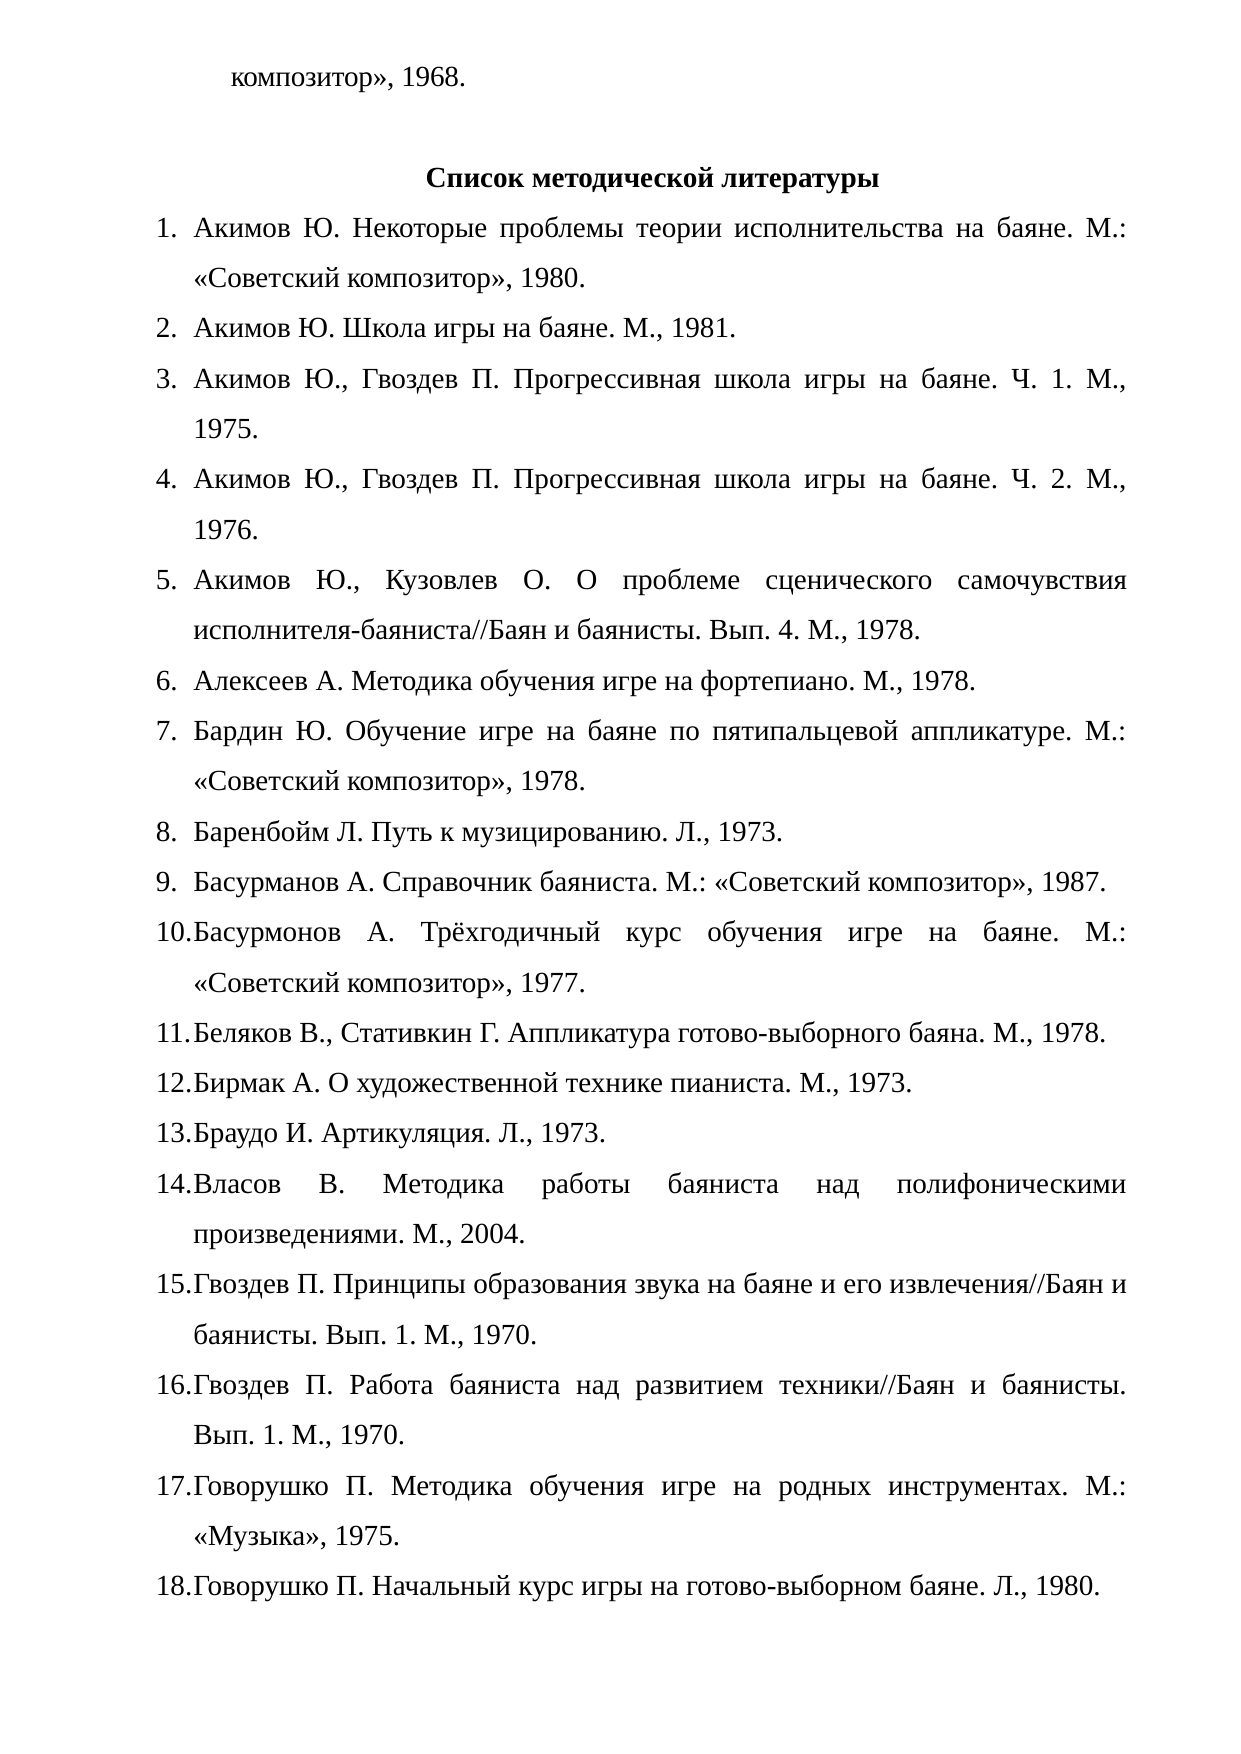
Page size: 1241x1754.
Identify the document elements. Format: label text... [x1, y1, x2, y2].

list Басурмонов А. Трёхгодичный курс обучения игре на баяне. М.: «Советский композитор», 1977. [156, 914, 1128, 998]
list Басурманов А. Справочник баяниста. М.: «Советский композитор», 1987. [156, 864, 1128, 898]
list Говорушко П. Методика обучения игре на родных инструментах. М.: «Музыка», 1975. [156, 1468, 1128, 1552]
list Браудо И. Артикуляция. Л., 1973. [156, 1116, 1128, 1149]
list композитор», 1968. [193, 59, 1142, 93]
list Бардин Ю. Обучение игре на баяне по пятипальцевой аппликатуре. М.: «Советский композитор», 1978. [156, 713, 1128, 797]
list Акимов Ю. Школа игры на баяне. М., 1981. [156, 311, 1128, 344]
list Гвоздев П. Работа баяниста над развитием техники//Баян и баянисты. Вып. 1. М., 1970. [156, 1367, 1128, 1451]
list Гвоздев П. Принципы образования звука на баяне и его извлечения//Баян и баянисты. Вып. 1. М., 1970. [156, 1267, 1128, 1350]
list Беляков В., Стативкин Г. Аппликатура готово-выборного баяна. М., 1978. [156, 1015, 1128, 1048]
list Говорушко П. Начальный курс игры на готово-выборном баяне. Л., 1980. [156, 1568, 1128, 1602]
list Власов В. Методика работы баяниста над полифоническими произведениями. М., 2004. [156, 1166, 1128, 1250]
list Акимов Ю., Гвоздев П. Прогрессивная школа игры на баяне. Ч. 1. М., 1975. [156, 361, 1128, 445]
list Алексеев А. Методика обучения игре на фортепиано. М., 1978. [156, 663, 1128, 696]
list Баренбойм Л. Путь к музицированию. Л., 1973. [156, 814, 1128, 847]
list Бирмак А. О художественной технике пианиста. М., 1973. [156, 1065, 1128, 1099]
list Акимов Ю. Некоторые проблемы теории исполнительства на баяне. М.: «Советский композитор», 1980. [156, 210, 1128, 294]
list Акимов Ю., Кузовлев О. О проблеме сценического самочувствия исполнителя-баяниста//Баян и баянисты. Вып. 4. М., 1978. [156, 562, 1128, 646]
text Список методической литературы [118, 160, 1128, 193]
list Акимов Ю., Гвоздев П. Прогрессивная школа игры на баяне. Ч. 2. М., 1976. [156, 462, 1128, 545]
